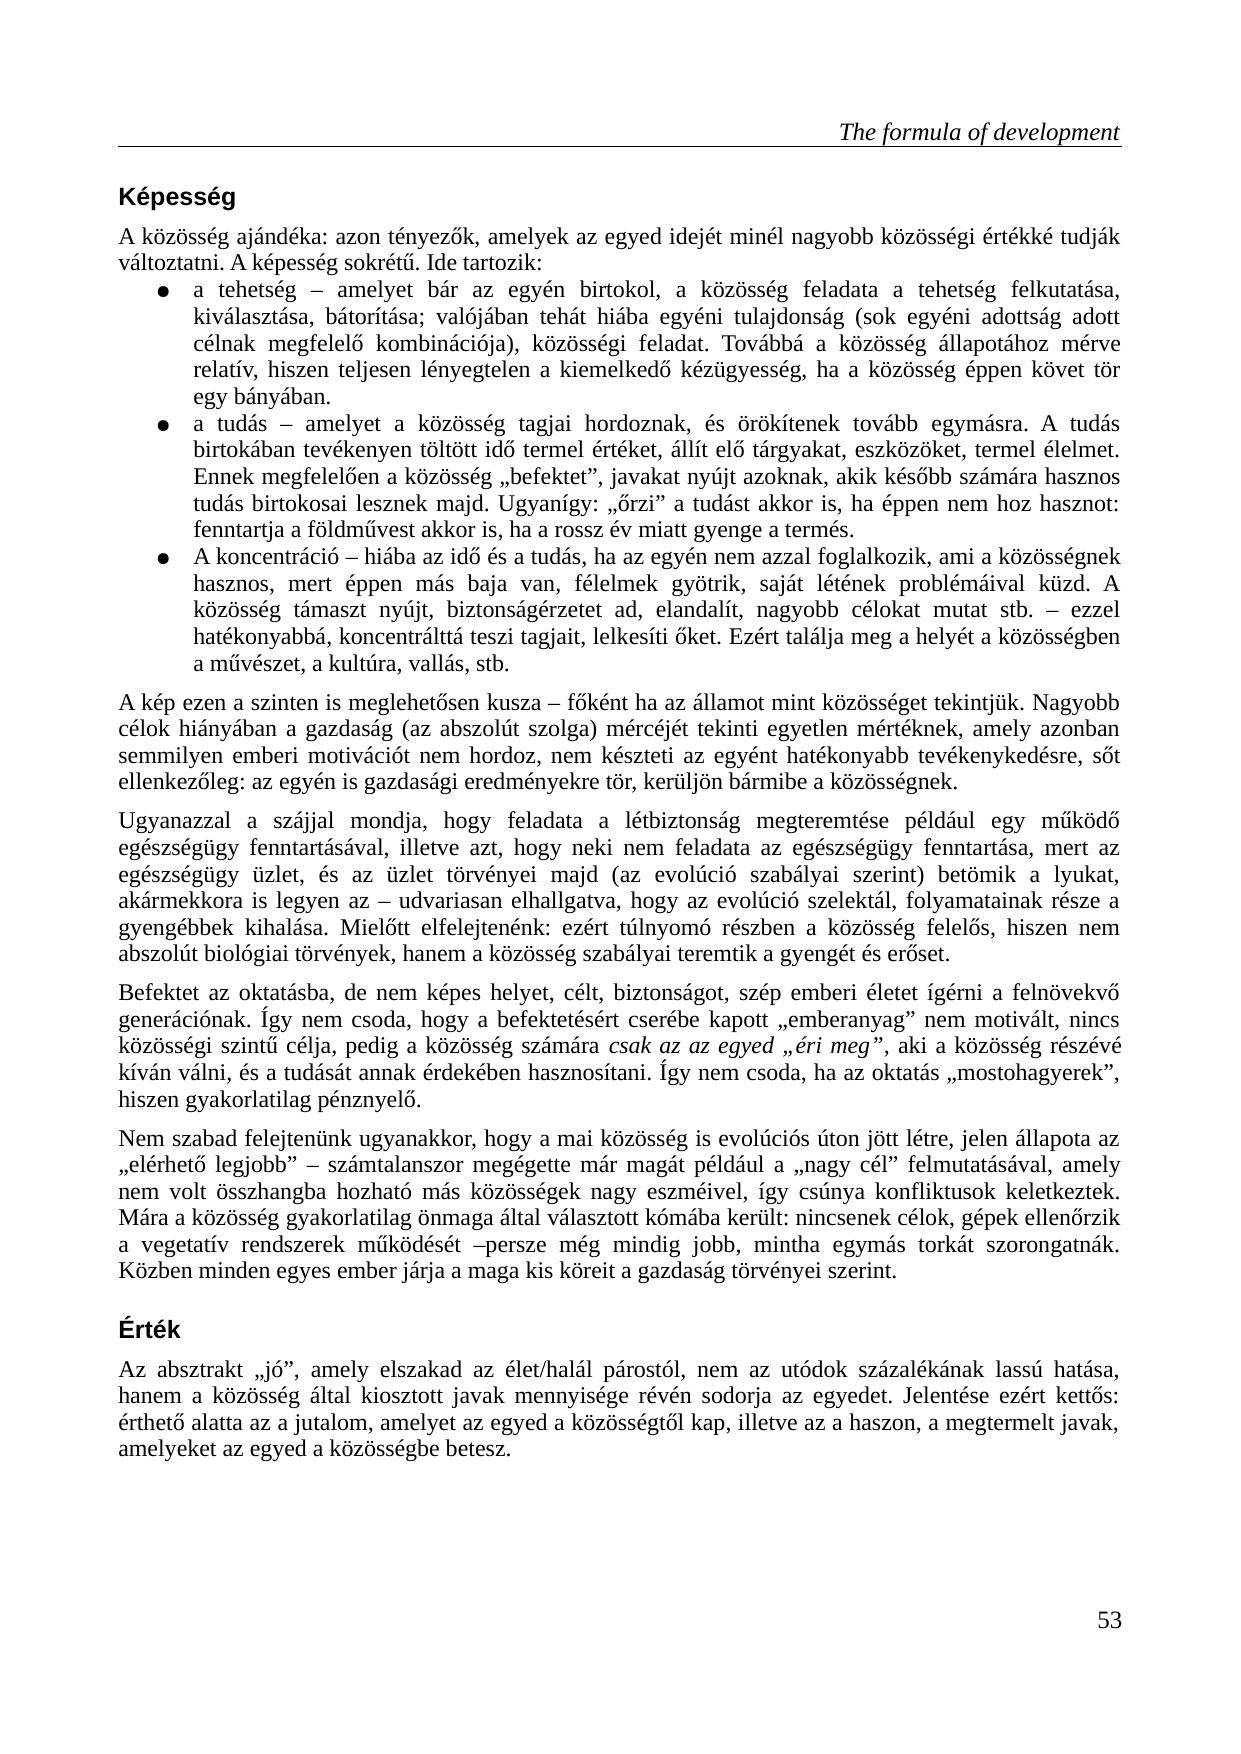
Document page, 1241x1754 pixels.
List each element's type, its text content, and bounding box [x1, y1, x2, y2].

list A koncentráció – hiába az idő és a tudás, ha az egyén nem azzal foglalkozik, ami a közösségnek hasznos, mert éppen más baja van, félelmek gyötrik, saját létének problémáival küzd. A közösség támaszt nyújt, biztonságérzetet ad, elandalít, nagyobb célokat mutat stb. – ezzel hatékonyabbá, koncentrálttá teszi tagjait, lelkesíti őket. Ezért találja meg a helyét a közösségben a művészet, a kultúra, vallás, stb. [156, 543, 1122, 676]
text Befektet az oktatásba, de nem képes helyet, célt, biztonságot, szép emberi életet ígérni a felnövekvő generációnak. Így nem csoda, hogy a befektetésért cserébe kapott „emberanyag” nem motivált, nincs közösségi szintű célja, pedig a közösség számára csak az az egyed „éri meg”, aki a közösség részévé kíván válni, és a tudását annak érdekében hasznosítani. Így nem csoda, ha az oktatás „mostohagyerek”, hiszen gyakorlatilag pénznyelő. [118, 979, 1122, 1112]
text Nem szabad felejtenünk ugyanakkor, hogy a mai közösség is evolúciós úton jött létre, jelen állapota az „elérhető legjobb” – számtalanszor megégette már magát például a „nagy cél” felmutatásával, amely nem volt összhangba hozható más közösségek nagy eszméivel, így csúnya konfliktusok keletkeztek. Mára a közösség gyakorlatilag önmaga által választott kómába került: nincsenek célok, gépek ellenőrzik a vegetatív rendszerek működését –persze még mindig jobb, mintha egymás torkát szorongatnák. Közben minden egyes ember járja a maga kis köreit a gazdaság törvényei szerint. [118, 1125, 1122, 1284]
subtitle Érték [118, 1315, 1122, 1343]
text A kép ezen a szinten is meglehetősen kusza – főként ha az államot mint közösséget tekintjük. Nagyobb célok hiányában a gazdaság (az abszolút szolga) mércéjét tekinti egyetlen mértéknek, amely azonban semmilyen emberi motivációt nem hordoz, nem készteti az egyént hatékonyabb tevékenykedésre, sőt ellenkezőleg: az egyén is gazdasági eredményekre tör, kerüljön bármibe a közösségnek. [118, 689, 1122, 795]
subtitle Képesség [118, 182, 1122, 210]
text Ugyanazzal a szájjal mondja, hogy feladata a létbiztonság megteremtése például egy működő egészségügy fenntartásával, illetve azt, hogy neki nem feladata az egészségügy fenntartása, mert az egészségügy üzlet, és az üzlet törvényei majd (az evolúció szabályai szerint) betömik a lyukat, akármekkora is legyen az – udvariasan elhallgatva, hogy az evolúció szelektál, folyamatainak része a gyengébbek kihalása. Mielőtt elfelejtenénk: ezért túlnyomó részben a közösség felelős, hiszen nem abszolút biológiai törvények, hanem a közösség szabályai teremtik a gyengét és erőset. [118, 807, 1122, 967]
list a tehetség – amelyet bár az egyén birtokol, a közösség feladata a tehetség felkutatása, kiválasztása, bátorítása; valójában tehát hiába egyéni tulajdonság (sok egyéni adottság adott célnak megfelelő kombinációja), közösségi feladat. Továbbá a közösség állapotához mérve relatív, hiszen teljesen lényegtelen a kiemelkedő kézügyesség, ha a közösség éppen követ tör egy bányában. [156, 277, 1122, 409]
text Az absztrakt „jó”, amely elszakad az élet/halál párostól, nem az utódok százalékának lassú hatása, hanem a közösség által kiosztott javak mennyisége révén sodorja az egyedet. Jelentése ezért kettős: érthető alatta az a jutalom, amelyet az egyed a közösségtől kap, illetve az a haszon, a megtermelt javak, amelyeket az egyed a közösségbe betesz. [118, 1356, 1122, 1462]
list a tudás – amelyet a közösség tagjai hordoznak, és örökítenek tovább egymásra. A tudás birtokában tevékenyen töltött idő termel értéket, állít elő tárgyakat, eszközöket, termel élelmet. Ennek megfelelően a közösség „befektet”, javakat nyújt azoknak, akik később számára hasznos tudás birtokosai lesznek majd. Ugyanígy: „őrzi” a tudást akkor is, ha éppen nem hoz hasznot: fenntartja a földművest akkor is, ha a rossz év miatt gyenge a termés. [156, 410, 1122, 543]
text A közösség ajándéka: azon tényezők, amelyek az egyed idejét minél nagyobb közösségi értékké tudják változtatni. A képesség sokrétű. Ide tartozik: [118, 223, 1122, 276]
